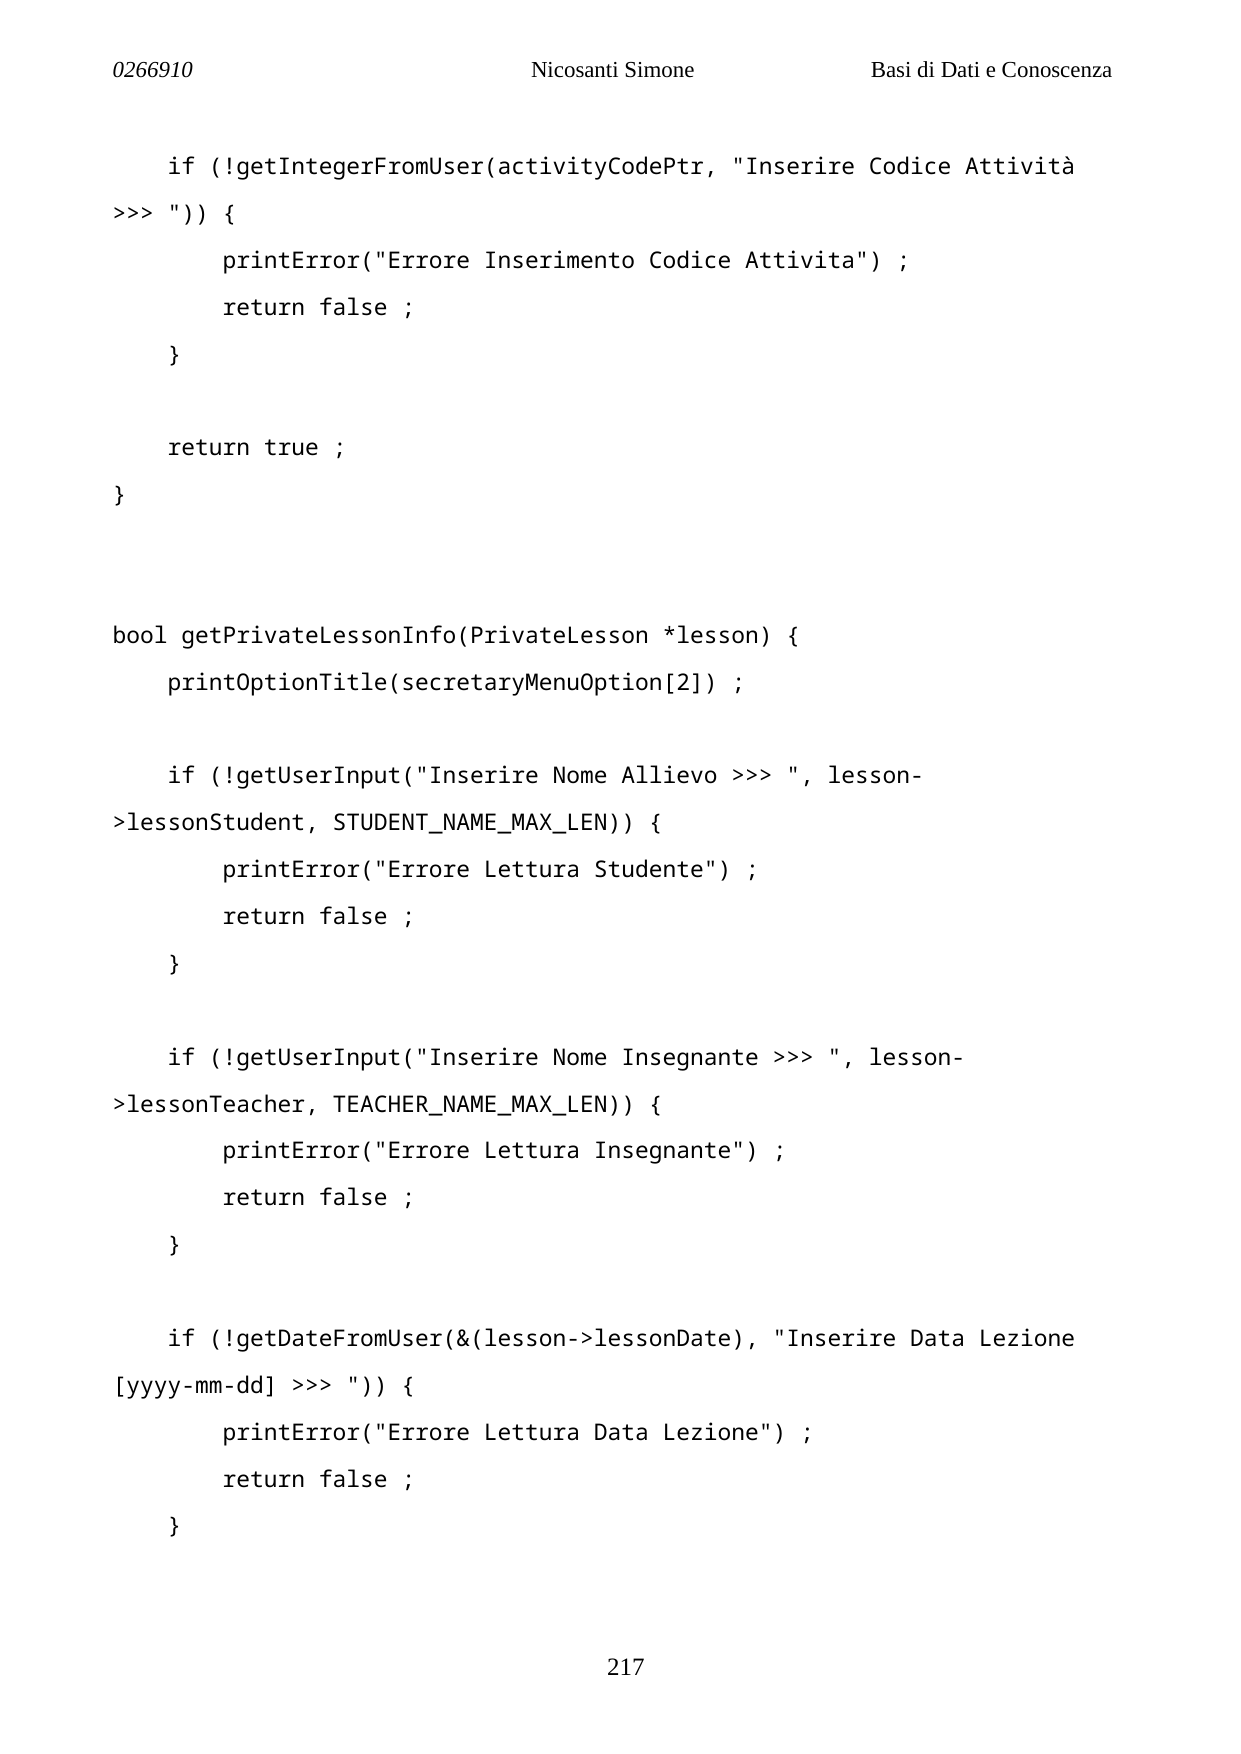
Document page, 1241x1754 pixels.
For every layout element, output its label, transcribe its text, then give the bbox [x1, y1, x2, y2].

text printOptionTitle(secretaryMenuOption[2]) ; [112, 666, 1128, 697]
text } [112, 1228, 1128, 1259]
text return false ; [112, 1462, 1128, 1494]
text } [112, 337, 1128, 369]
text } [112, 478, 1128, 509]
text printError("Errore Lettura Data Lezione") ; [112, 1416, 1128, 1447]
text } [112, 1509, 1128, 1541]
text printError("Errore Inserimento Codice Attivita") ; [112, 244, 1128, 275]
text bool getPrivateLessonInfo(PrivateLesson *lesson) { [112, 619, 1128, 650]
text return true ; [112, 431, 1128, 462]
text return false ; [112, 1181, 1128, 1212]
text if (!getDateFromUser(&(lesson->lessonDate), "Inserire Data Lezione [yyyy-mm-dd] >>> ")) { [112, 1322, 1128, 1400]
text if (!getUserInput("Inserire Nome Insegnante >>> ", lesson->lessonTeacher, TEACHER_NAME_MAX_LEN)) { [112, 1041, 1128, 1119]
text return false ; [112, 900, 1128, 931]
text printError("Errore Lettura Insegnante") ; [112, 1134, 1128, 1166]
text printError("Errore Lettura Studente") ; [112, 853, 1128, 884]
text return false ; [112, 291, 1128, 322]
text if (!getUserInput("Inserire Nome Allievo >>> ", lesson->lessonStudent, STUDENT_NAME_MAX_LEN)) { [112, 759, 1128, 837]
text } [112, 947, 1128, 978]
text if (!getIntegerFromUser(activityCodePtr, "Inserire Codice Attività >>> ")) { [112, 150, 1128, 228]
